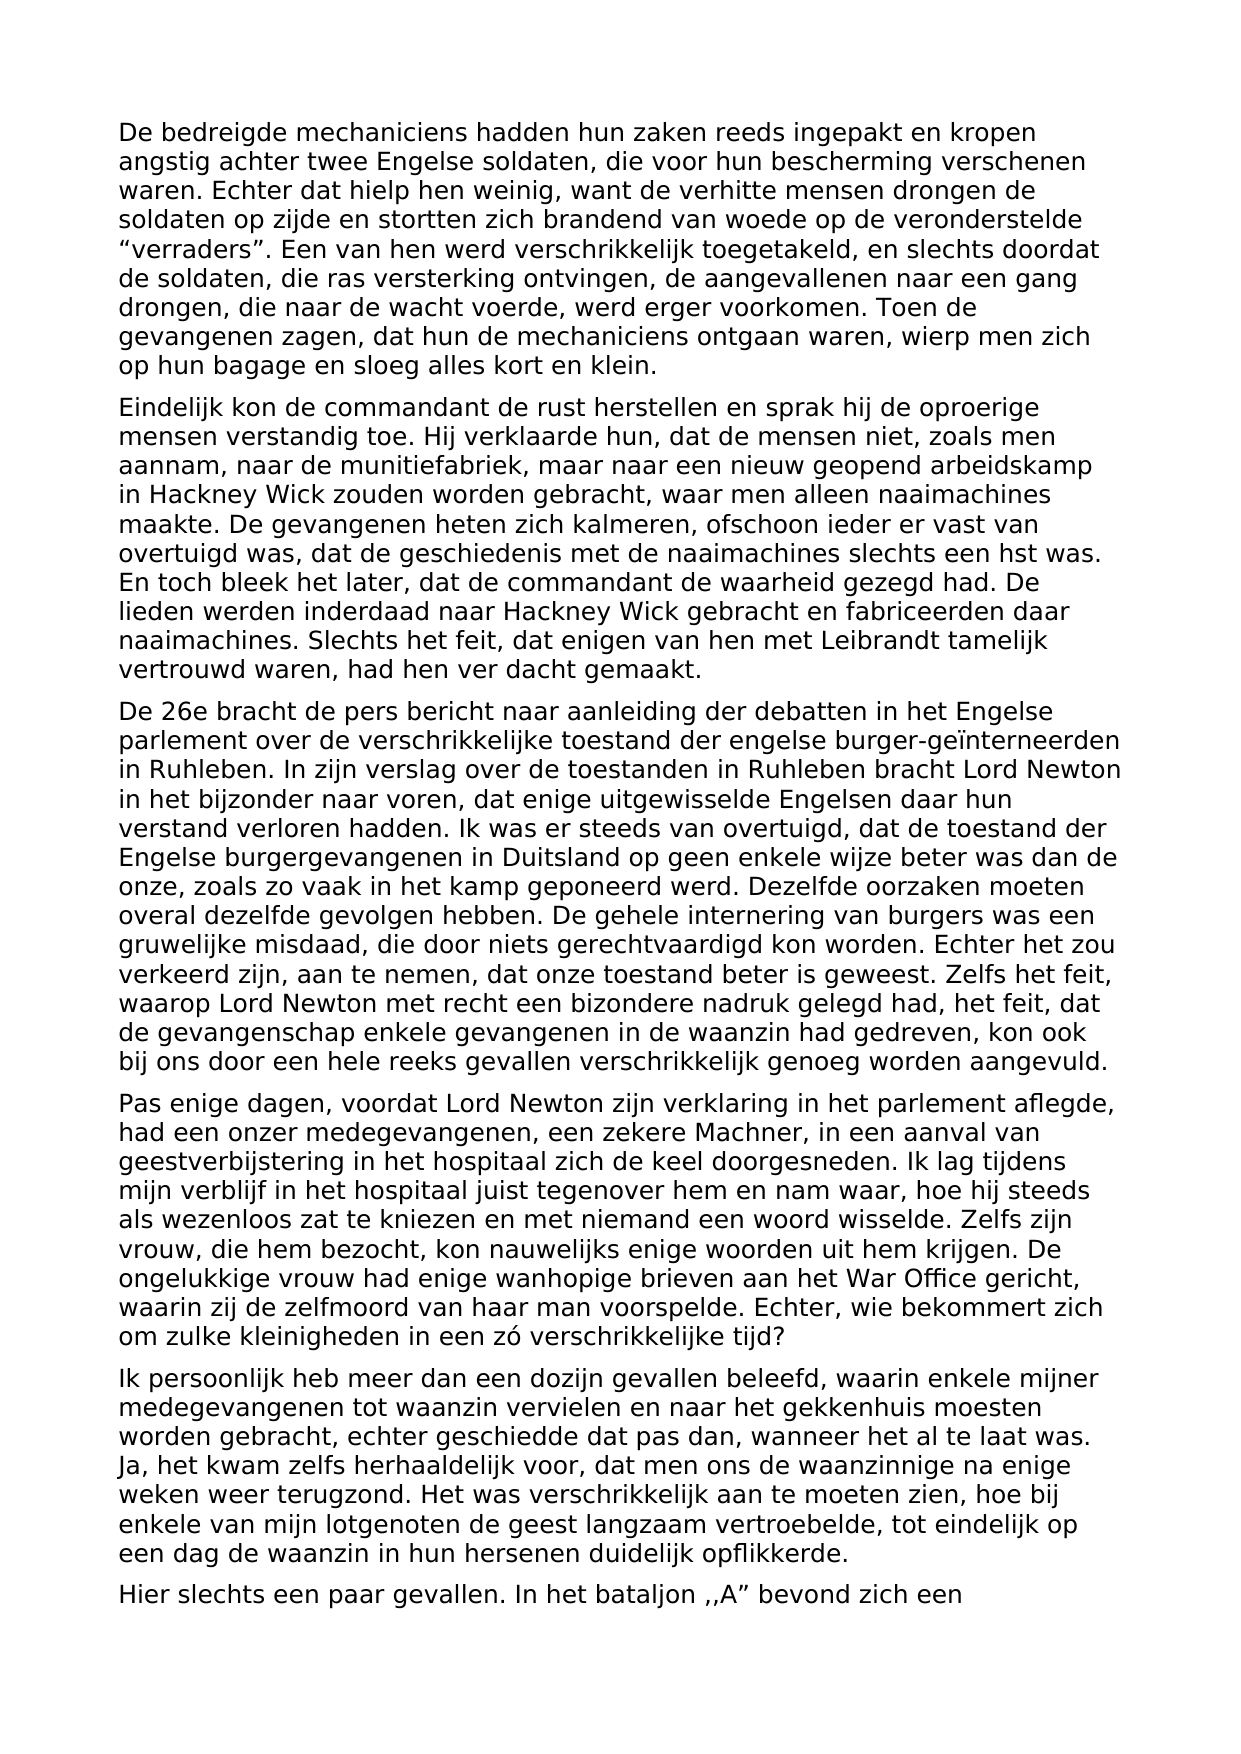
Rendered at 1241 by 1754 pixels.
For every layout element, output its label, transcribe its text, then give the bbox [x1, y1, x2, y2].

text Hier slechts een paar gevallen. In het bataljon ,,A” bevond zich een [118, 1581, 1122, 1610]
text Pas enige dagen, voordat Lord Newton zijn verklaring in het parlement aflegde, had een onzer medegevangenen, een zekere Machner, in een aanval van geestverbijstering in het hospitaal zich de keel doorgesneden. Ik lag tijdens mijn verblijf in het hospitaal juist tegenover hem en nam waar, hoe hij steeds als wezenloos zat te kniezen en met niemand een woord wisselde. Zelfs zijn vrouw, die hem bezocht, kon nauwelijks enige woorden uit hem krijgen. De ongelukkige vrouw had enige wanhopige brieven aan het War Office gericht, waarin zij de zelfmoord van haar man voorspelde. Echter, wie bekommert zich om zulke kleinigheden in een zó verschrikkelijke tijd? [118, 1089, 1122, 1351]
text Eindelijk kon de commandant de rust herstellen en sprak hij de oproerige mensen verstandig toe. Hij verklaarde hun, dat de mensen niet, zoals men aannam, naar de munitiefabriek, maar naar een nieuw geopend arbeidskamp in Hackney Wick zouden worden gebracht, waar men alleen naaimachines maakte. De gevangenen heten zich kalmeren, ofschoon ieder er vast van overtuigd was, dat de geschiedenis met de naaimachines slechts een hst was. En toch bleek het later, dat de commandant de waarheid gezegd had. De lieden werden inderdaad naar Hackney Wick gebracht en fabriceerden daar naaimachines. Slechts het feit, dat enigen van hen met Leibrandt tamelijk vertrouwd waren, had hen ver dacht gemaakt. [118, 393, 1122, 685]
text Ik persoonlijk heb meer dan een dozijn gevallen beleefd, waarin enkele mijner medegevangenen tot waanzin vervielen en naar het gekkenhuis moesten worden gebracht, echter geschiedde dat pas dan, wanneer het al te laat was. Ja, het kwam zelfs herhaaldelijk voor, dat men ons de waanzinnige na enige weken weer terugzond. Het was verschrikkelijk aan te moeten zien, hoe bij enkele van mijn lotgenoten de geest langzaam vertroebelde, tot eindelijk op een dag de waanzin in hun hersenen duidelijk opflikkerde. [118, 1364, 1122, 1568]
text De 26e bracht de pers bericht naar aanleiding der debatten in het Engelse parlement over de verschrikkelijke toestand der engelse burger-geïnterneerden in Ruhleben. In zijn verslag over de toestanden in Ruhleben bracht Lord Newton in het bijzonder naar voren, dat enige uitgewisselde Engelsen daar hun verstand verloren hadden. Ik was er steeds van overtuigd, dat de toestand der Engelse burgergevangenen in Duitsland op geen enkele wijze beter was dan de onze, zoals zo vaak in het kamp geponeerd werd. Dezelfde oorzaken moeten overal dezelfde gevolgen hebben. De gehele internering van burgers was een gruwelijke misdaad, die door niets gerechtvaardigd kon worden. Echter het zou verkeerd zijn, aan te nemen, dat onze toestand beter is geweest. Zelfs het feit, waarop Lord Newton met recht een bizondere nadruk gelegd had, het feit, dat de gevangenschap enkele gevangenen in de waanzin had gedreven, kon ook bij ons door een hele reeks gevallen verschrikkelijk genoeg worden aangevuld. [118, 697, 1122, 1076]
text De bedreigde mechaniciens hadden hun zaken reeds ingepakt en kropen angstig achter twee Engelse soldaten, die voor hun bescherming verschenen waren. Echter dat hielp hen weinig, want de verhitte mensen drongen de soldaten op zijde en stortten zich brandend van woede op de veronderstelde “verraders”. Een van hen werd verschrikkelijk toegetakeld, en slechts doordat de soldaten, die ras versterking ontvingen, de aangevallenen naar een gang drongen, die naar de wacht voerde, werd erger voorkomen. Toen de gevangenen zagen, dat hun de mechaniciens ontgaan waren, wierp men zich op hun bagage en sloeg alles kort en klein. [118, 118, 1122, 381]
